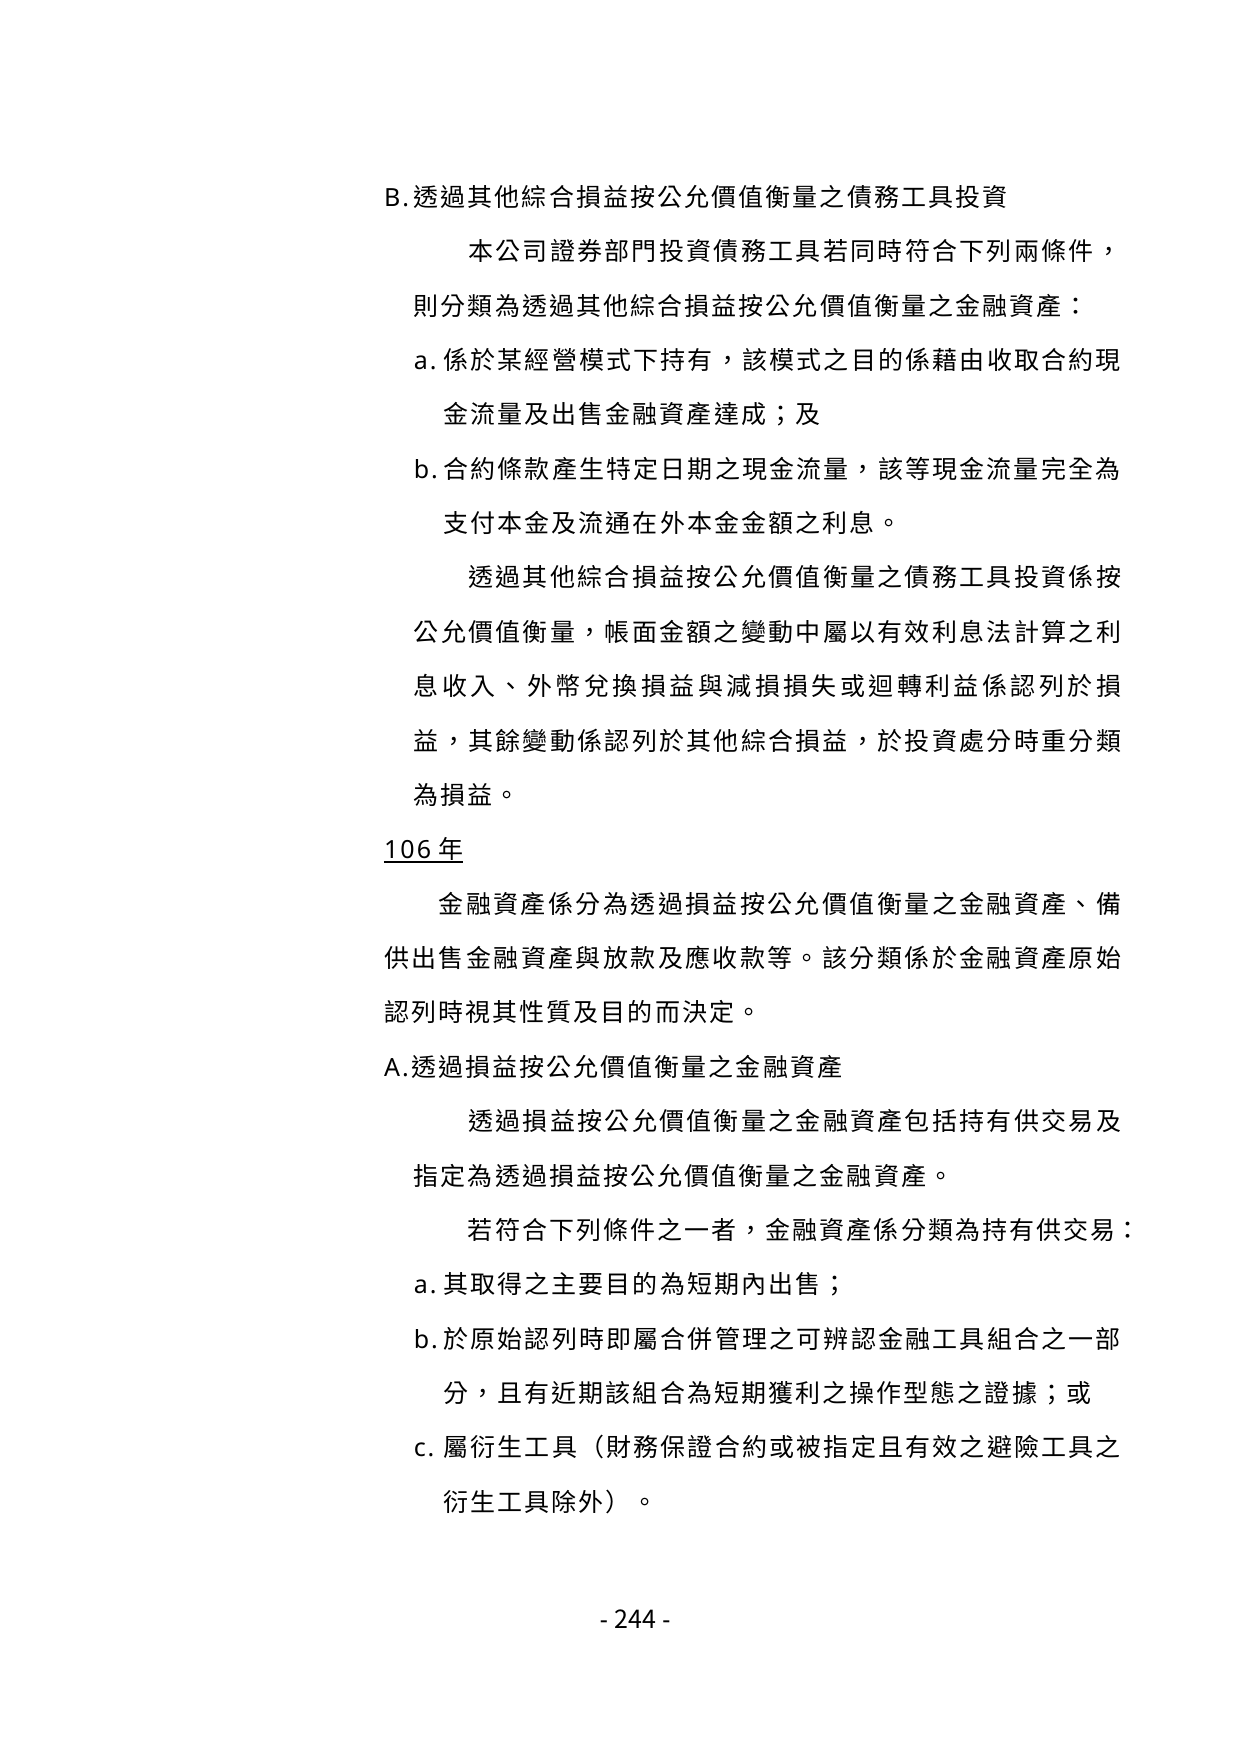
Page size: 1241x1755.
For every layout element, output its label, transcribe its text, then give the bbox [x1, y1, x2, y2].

text 金融資產係分為透過損益按公允價值衡量之金融資產、備供出售金融資產與放款及應收款等。該分類係於金融資產原始認列時視其性質及目的而決定。 [384, 884, 1122, 1029]
text 106年 [384, 830, 1122, 866]
text c. 屬衍生工具（財務保證合約或被指定且有效之避險工具之衍生工具除外）。 [413, 1428, 1122, 1518]
text 若符合下列條件之一者，金融資產係分類為持有供交易： [413, 1210, 1122, 1247]
text b. 於原始認列時即屬合併管理之可辨認金融工具組合之一部分，且有近期該組合為短期獲利之操作型態之證據；或 [413, 1319, 1122, 1410]
text B. 透過其他綜合損益按公允價值衡量之債務工具投資 [384, 177, 1122, 213]
text b. 合約條款產生特定日期之現金流量，該等現金流量完全為支付本金及流通在外本金金額之利息。 [413, 449, 1122, 540]
text 透過其他綜合損益按公允價值衡量之債務工具投資係按公允價值衡量，帳面金額之變動中屬以有效利息法計算之利息收入、外幣兌換損益與減損損失或迴轉利益係認列於損益，其餘變動係認列於其他綜合損益，於投資處分時重分類為損益。 [413, 558, 1122, 812]
text 透過損益按公允價值衡量之金融資產包括持有供交易及指定為透過損益按公允價值衡量之金融資產。 [413, 1102, 1122, 1192]
text a. 其取得之主要目的為短期內出售； [413, 1265, 1122, 1301]
text 本公司證券部門投資債務工具若同時符合下列兩條件，則分類為透過其他綜合損益按公允價值衡量之金融資產： [413, 232, 1122, 322]
text A.透過損益按公允價值衡量之金融資產 [384, 1047, 1122, 1083]
text a. 係於某經營模式下持有，該模式之目的係藉由收取合約現金流量及出售金融資產達成；及 [413, 340, 1122, 431]
